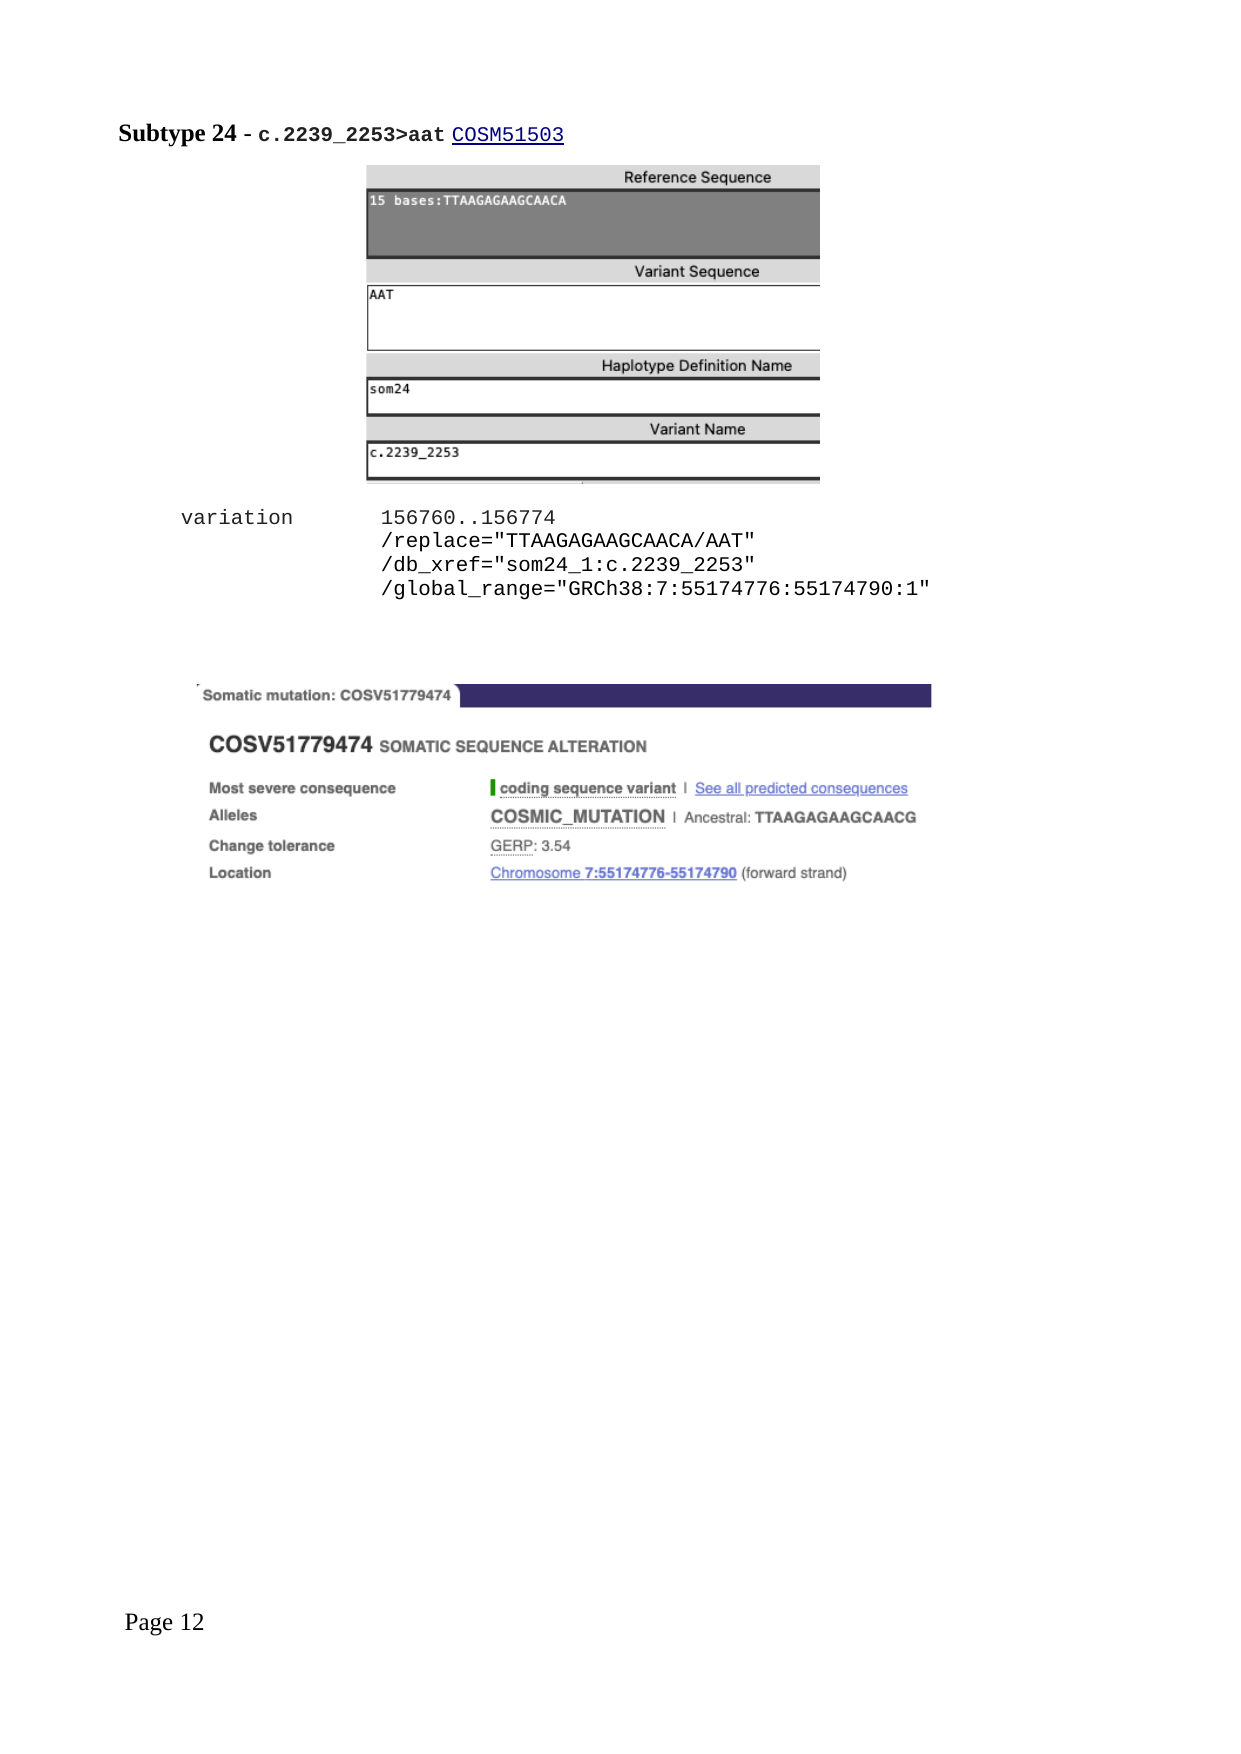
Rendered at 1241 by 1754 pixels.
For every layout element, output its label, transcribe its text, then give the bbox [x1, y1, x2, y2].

picture [366, 165, 820, 484]
text /db_xref="som24_1:c.2239_2253" [118, 554, 1122, 578]
text /global_range="GRCh38:7:55174776:55174790:1" [118, 578, 1122, 601]
text /replace="TTAAGAGAAGCAACA/AAT" [118, 530, 1122, 554]
text variation 156760..156774 [118, 507, 1122, 530]
picture [196, 684, 932, 891]
text Subtype 24 - c.2239_2253>aat COSM51503 [118, 118, 1122, 148]
